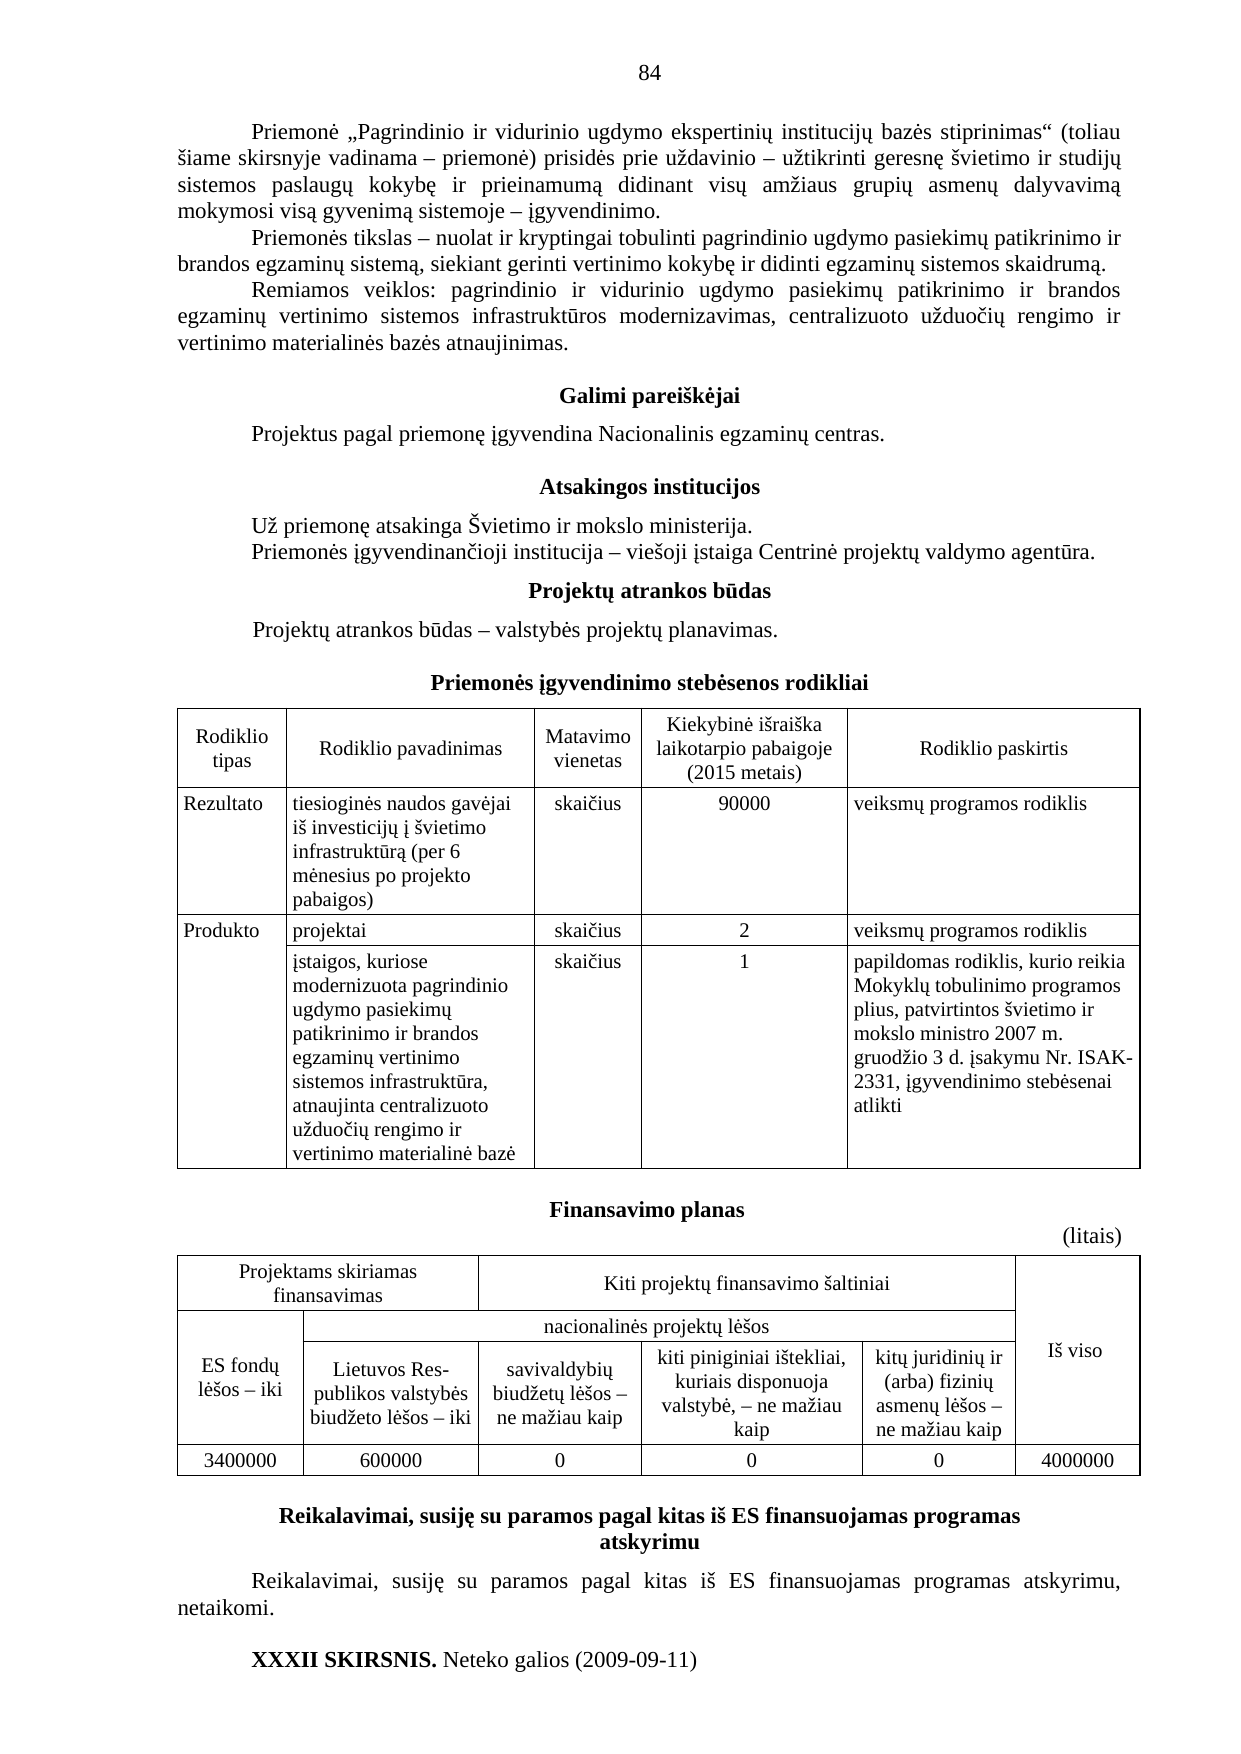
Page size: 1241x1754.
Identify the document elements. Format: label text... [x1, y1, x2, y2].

table_cell kiti piniginiai ištekliai, kuriais disponuoja valstybė, – ne mažiau kaip [642, 1342, 862, 1444]
text Remiamos veiklos: pagrindinio ir vidurinio ugdymo pasiekimų patikrinimo ir brandos egzaminų vertinimo sistemos infrastruktūros modernizavimas, centralizuoto užduočių rengimo ir vertinimo materialinės bazės atnaujinimas. [177, 276, 1122, 355]
table_cell skaičius [535, 788, 641, 914]
table_header Rodiklio tipas [178, 709, 286, 787]
text Priemonės tikslas – nuolat ir kryptingai tobulinti pagrindinio ugdymo pasiekimų patikrinimo ir brandos egzaminų sistemą, siekiant gerinti vertinimo kokybę ir didinti egzaminų sistemos skaidrumą. [177, 223, 1122, 276]
table_cell 0 [642, 1445, 862, 1475]
table_cell Produkto [178, 915, 286, 1168]
table_cell skaičius [535, 946, 641, 1168]
text Reikalavimai, susiję su paramos pagal kitas iš ES finansuojamas programas atskyrimu [177, 1502, 1122, 1555]
text Už priemonę atsakinga Švietimo ir mokslo ministerija. [177, 512, 1122, 538]
text Priemonė „Pagrindinio ir vidurinio ugdymo ekspertinių institucijų bazės stiprinimas“ (toliau šiame skirsnyje vadinama – priemonė) prisidės prie uždavinio – užtikrinti geresnę švietimo ir studijų sistemos paslaugų kokybę ir prieinamumą didinant visų amžiaus grupių asmenų dalyvavimą mokymosi visą gyvenimą sistemoje – įgyvendinimo. [177, 118, 1122, 223]
text Finansavimo planas [177, 1196, 1122, 1222]
table_cell 4000000 [1016, 1445, 1139, 1475]
table_cell savivaldybių biudžetų lėšos – ne mažiau kaip [479, 1342, 641, 1444]
table_cell 600000 [304, 1445, 478, 1475]
table_cell įstaigos, kuriose modernizuota pagrindinio ugdymo pasiekimų patikrinimo ir brandos egzaminų vertinimo sistemos infrastruktūra, atnaujinta centralizuoto užduočių rengimo ir vertinimo materialinė bazė [287, 946, 534, 1168]
table_cell ES fondų lėšos – iki [178, 1311, 303, 1444]
table_header Rodiklio paskirtis [848, 709, 1139, 787]
table_cell papildomas rodiklis, kurio reikia Mokyklų tobulinimo programos plius, patvirtintos švietimo ir mokslo ministro 2007 m. gruodžio 3 d. įsakymu Nr. ISAK-2331, įgyvendinimo stebėsenai atlikti [848, 946, 1139, 1168]
text Projektų atrankos būdas [177, 577, 1122, 604]
text Priemonės įgyvendinančioji institucija – viešoji įstaiga Centrinė projektų valdymo agentūra. [177, 538, 1122, 565]
table_cell veiksmų programos rodiklis [848, 788, 1139, 914]
table_cell Rezultato [178, 788, 286, 914]
table_header Kiti projektų finansavimo šaltiniai [479, 1256, 1015, 1310]
table_cell 0 [863, 1445, 1015, 1475]
table_cell Lietuvos Res­publikos valsty­bės biudžeto lėšos – iki [304, 1342, 478, 1444]
table_cell 90000 [642, 788, 847, 914]
table_cell 1 [642, 946, 847, 1168]
table_cell 3400000 [178, 1445, 303, 1475]
text Projektų atrankos būdas – valstybės projektų planavimas. [215, 616, 1122, 642]
text Projektus pagal priemonę įgyvendina Nacionalinis egzaminų centras. [177, 421, 1122, 447]
table_cell kitų juridinių ir (arba) fizinių asmenų lėšos – ne mažiau kaip [863, 1342, 1015, 1444]
table_cell skaičius [535, 915, 641, 945]
text (litais) [177, 1222, 1122, 1248]
text Priemonės įgyvendinimo stebėsenos rodikliai [177, 669, 1122, 695]
table_cell 0 [479, 1445, 641, 1475]
table_header Rodiklio pavadinimas [287, 709, 534, 787]
text Reikalavimai, susiję su paramos pagal kitas iš ES finansuojamas programas atskyrimu, netaikomi. [177, 1567, 1122, 1620]
table_cell 2 [642, 915, 847, 945]
table_header Matavimo vienetas [535, 709, 641, 787]
text Atsakingos institucijos [177, 473, 1122, 499]
table_cell tiesioginės naudos gavėjai iš investicijų į švietimo infrastruktūrą (per 6 mėnesius po projekto pabaigos) [287, 788, 534, 914]
table_cell veiksmų programos rodiklis [848, 915, 1139, 945]
table_header Kiekybinė išraiška laikotarpio pabaigoje (2015 metais) [642, 709, 847, 787]
table_cell nacionalinės projektų lėšos [304, 1311, 1015, 1341]
table_cell projektai [287, 915, 534, 945]
text XXXII SKIRSNIS. Neteko galios (2009-09-11) [177, 1646, 1122, 1673]
text Galimi pareiškėjai [177, 382, 1122, 408]
table_header Projektams skiriamas finansavimas [178, 1256, 478, 1310]
table_header Iš viso [1016, 1256, 1139, 1444]
